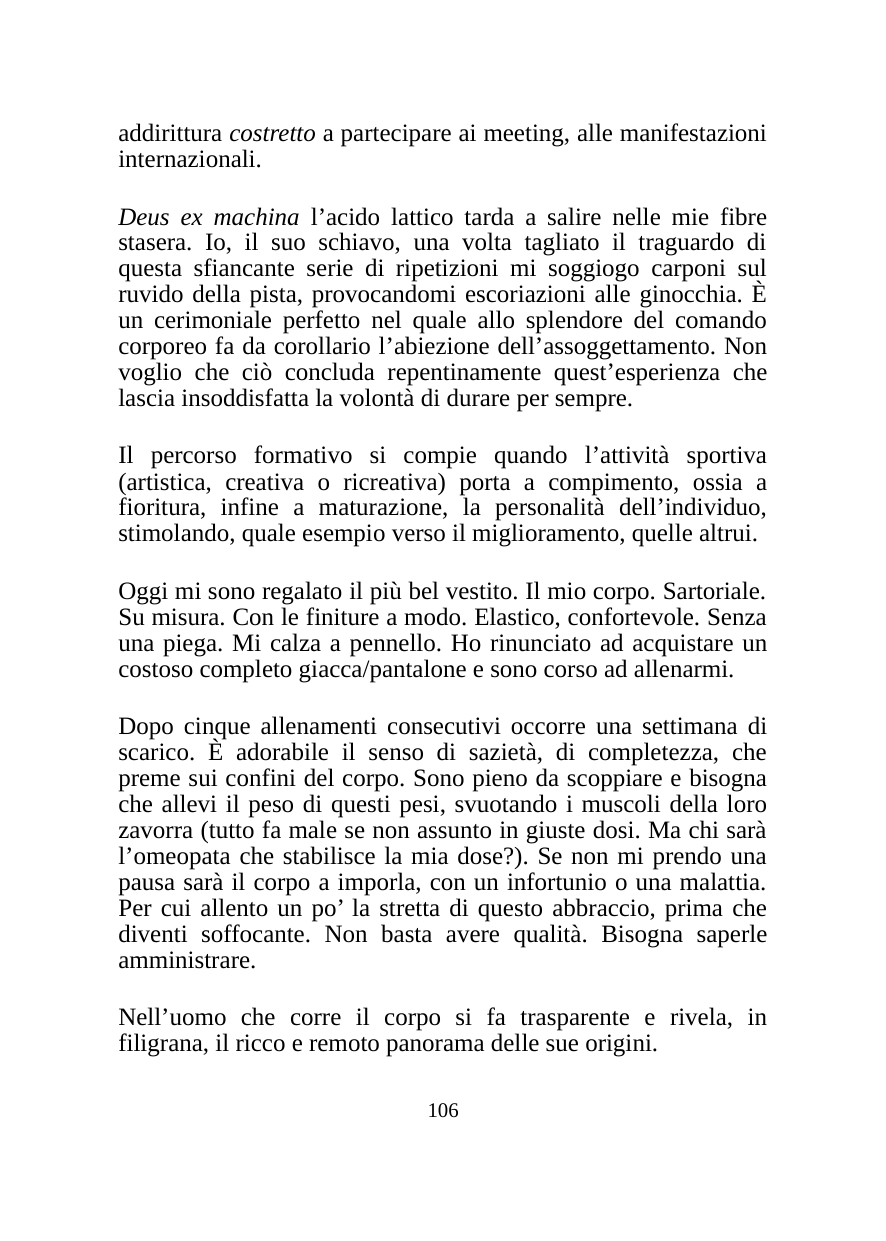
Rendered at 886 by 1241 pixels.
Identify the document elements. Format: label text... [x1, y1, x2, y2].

text Dopo cinque allenamenti consecutivi occorre una settimana di scarico. È adorabile il senso di sazietà, di completezza, che preme sui confini del corpo. Sono pieno da scoppiare e bisogna che allevi il peso di questi pesi, svuotando i muscoli della loro zavorra (tutto fa male se non assunto in giuste dosi. Ma chi sarà l’omeopata che stabilisce la mia dose?). Se non mi prendo una pausa sarà il corpo a imporla, con un infortunio o una malattia. Per cui allento un po’ la stretta di questo abbraccio, prima che diventi soffocante. Non basta avere qualità. Bisogna saperle amministrare. [118, 711, 768, 973]
text Nell’uomo che corre il corpo si fa trasparente e rivela, in filigrana, il ricco e remoto panorama delle sue origini. [118, 1002, 768, 1057]
text Il percorso formativo si compie quando l’attività sportiva (artistica, creativa o ricreativa) porta a compimento, ossia a fioritura, infine a maturazione, la personalità dell’individuo, stimolando, quale esempio verso il miglioramento, quelle altrui. [118, 441, 768, 547]
text Deus ex machina l’acido lattico tarda a salire nelle mie fibre stasera. Io, il suo schiavo, una volta tagliato il traguardo di questa sfiancante serie di ripetizioni mi soggiogo carponi sul ruvido della pista, provocandomi escoriazioni alle ginocchia. È un cerimoniale perfetto nel quale allo splendore del comando corporeo fa da corollario l’abiezione dell’assoggettamento. Non voglio che ciò concluda repentinamente quest’esperienza che lascia insoddisfatta la volontà di durare per sempre. [118, 202, 768, 412]
text Oggi mi sono regalato il più bel vestito. Il mio corpo. Sartoriale. Su misura. Con le finiture a modo. Elastico, confortevole. Senza una piega. Mi calza a pennello. Ho rinunciato ad acquistare un costoso completo giacca/pantalone e sono corso ad allenarmi. [118, 576, 768, 682]
text addirittura costretto a partecipare ai meeting, alle manifestazioni internazionali. [118, 118, 768, 173]
